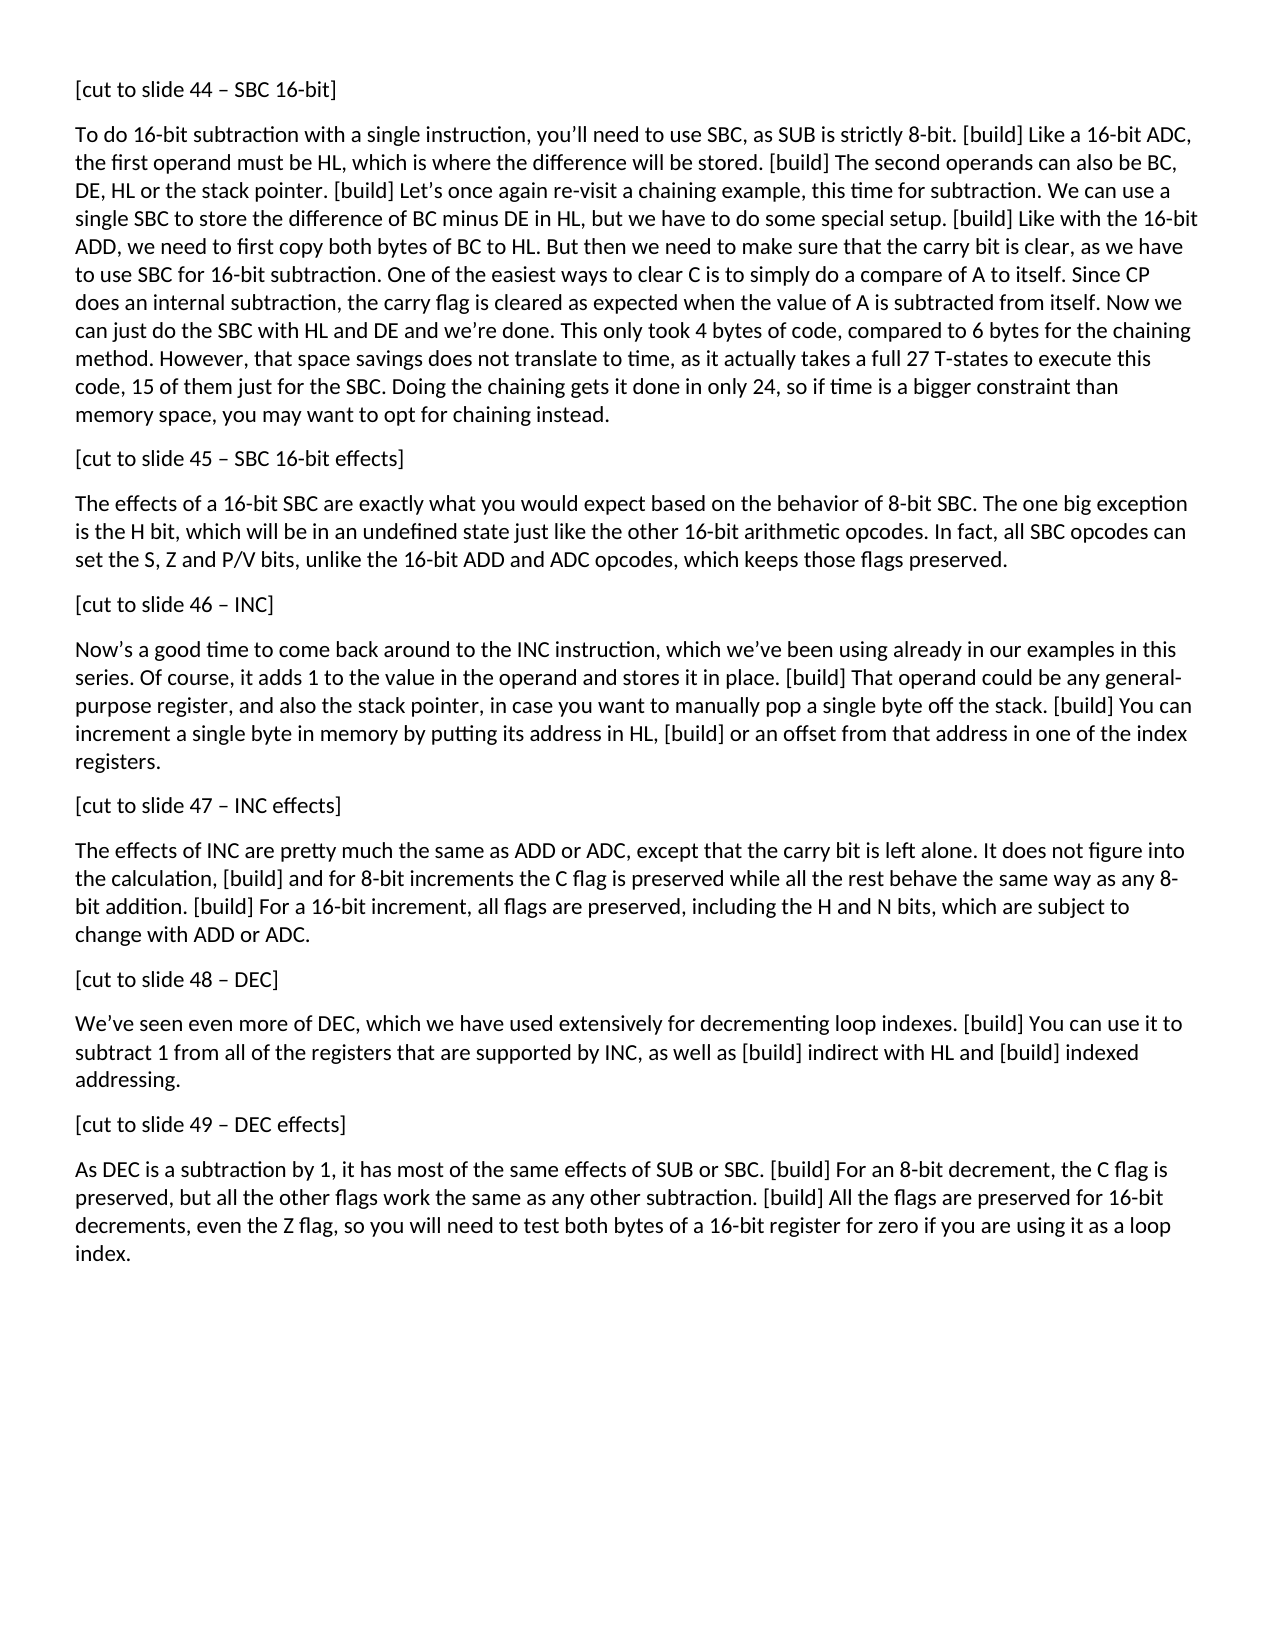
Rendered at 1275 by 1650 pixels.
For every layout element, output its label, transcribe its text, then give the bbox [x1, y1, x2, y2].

text [cut to slide 49 – DEC effects] [75, 1110, 1200, 1138]
text Now’s a good time to come back around to the INC instruction, which we’ve been using already in our examples in this series. Of course, it adds 1 to the value in the operand and stores it in place. [build] That operand could be any general-purpose register, and also the stack pointer, in case you want to manually pop a single byte off the stack. [build] You can increment a single byte in memory by putting its address in HL, [build] or an offset from that address in one of the index registers. [75, 635, 1200, 775]
text [cut to slide 44 – SBC 16-bit] [75, 75, 1200, 103]
text [cut to slide 47 – INC effects] [75, 791, 1200, 819]
text The effects of a 16-bit SBC are exactly what you would expect based on the behavior of 8-bit SBC. The one big exception is the H bit, which will be in an undefined state just like the other 16-bit arithmetic opcodes. In fact, all SBC opcodes can set the S, Z and P/V bits, unlike the 16-bit ADD and ADC opcodes, which keeps those flags preserved. [75, 489, 1200, 573]
text [cut to slide 45 – SBC 16-bit effects] [75, 444, 1200, 473]
text As DEC is a subtraction by 1, it has most of the same effects of SUB or SBC. [build] For an 8-bit decrement, the C flag is preserved, but all the other flags work the same as any other subtraction. [build] All the flags are preserved for 16-bit decrements, even the Z flag, so you will need to test both bytes of a 16-bit register for zero if you are using it as a loop index. [75, 1155, 1200, 1267]
text We’ve seen even more of DEC, which we have used extensively for decrementing loop indexes. [build] You can use it to subtract 1 from all of the registers that are supported by INC, as well as [build] indirect with HL and [build] indexed addressing. [75, 1009, 1200, 1094]
text [cut to slide 46 – INC] [75, 590, 1200, 618]
text To do 16-bit subtraction with a single instruction, you’ll need to use SBC, as SUB is strictly 8-bit. [build] Like a 16-bit ADC, the first operand must be HL, which is where the difference will be stored. [build] The second operands can also be BC, DE, HL or the stack pointer. [build] Let’s once again re-visit a chaining example, this time for subtraction. We can use a single SBC to store the difference of BC minus DE in HL, but we have to do some special setup. [build] Like with the 16-bit ADD, we need to first copy both bytes of BC to HL. But then we need to make sure that the carry bit is clear, as we have to use SBC for 16-bit subtraction. One of the easiest ways to clear C is to simply do a compare of A to itself. Since CP does an internal subtraction, the carry flag is cleared as expected when the value of A is subtracted from itself. Now we can just do the SBC with HL and DE and we’re done. This only took 4 bytes of code, compared to 6 bytes for the chaining method. However, that space savings does not translate to time, as it actually takes a full 27 T-states to execute this code, 15 of them just for the SBC. Doing the chaining gets it done in only 24, so if time is a bigger constraint than memory space, you may want to opt for chaining instead. [75, 120, 1200, 428]
text [cut to slide 48 – DEC] [75, 965, 1200, 993]
text The effects of INC are pretty much the same as ADD or ADC, except that the carry bit is left alone. It does not figure into the calculation, [build] and for 8-bit increments the C flag is preserved while all the rest behave the same way as any 8-bit addition. [build] For a 16-bit increment, all flags are preserved, including the H and N bits, which are subject to change with ADD or ADC. [75, 836, 1200, 948]
